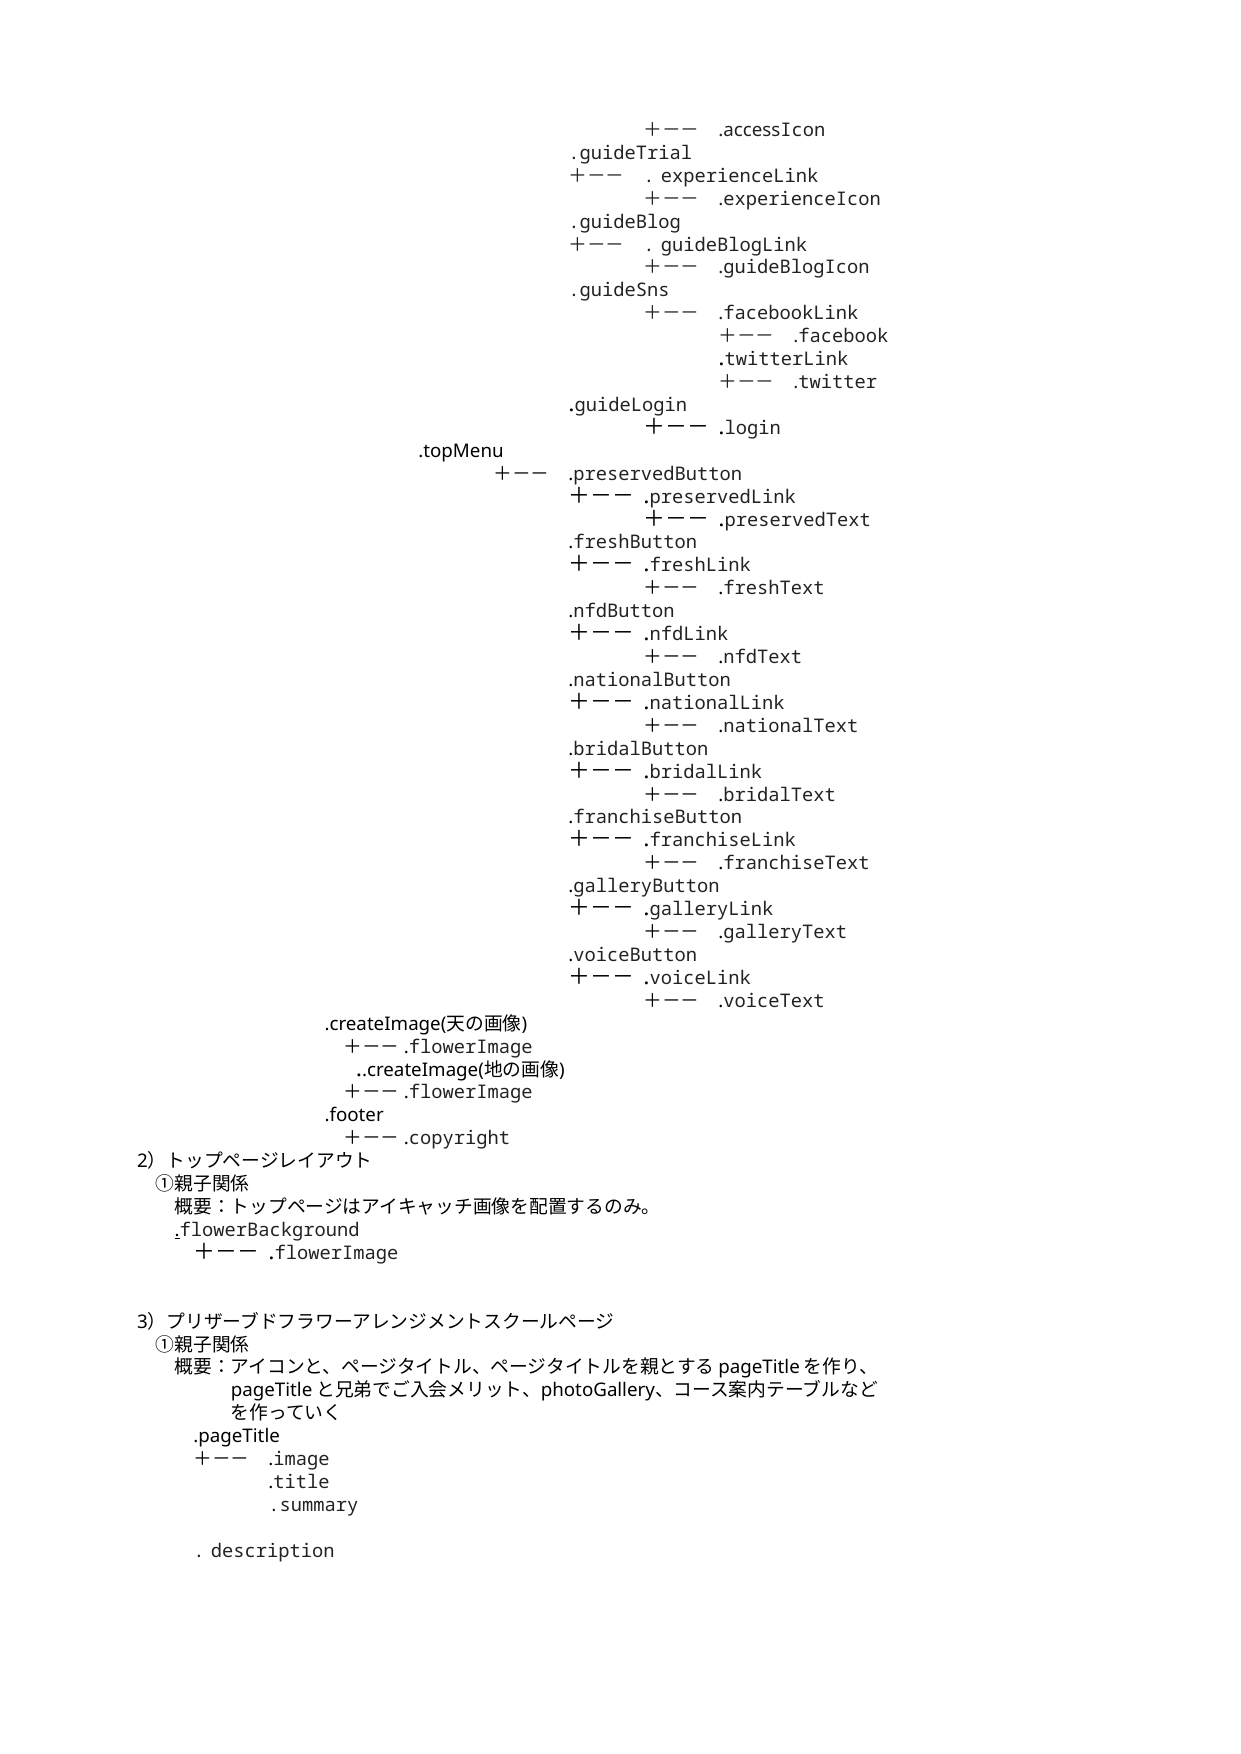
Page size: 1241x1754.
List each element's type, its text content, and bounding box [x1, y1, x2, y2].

text . description [118, 1539, 1122, 1562]
text ＋－－ . experienceLink [118, 164, 1122, 187]
text ＋－－ .image [118, 1447, 1122, 1470]
text 3）プリザーブドフラワーアレンジメントスクールページ [118, 1310, 1122, 1333]
text 2）トップページレイアウト [118, 1149, 1122, 1172]
text を作っていく [118, 1401, 1122, 1424]
text .createImage(天の画像) [118, 1012, 1122, 1035]
text ..createImage(地の画像) [118, 1058, 1122, 1081]
text .guideLogin [118, 393, 1122, 416]
text .freshButton [118, 531, 1122, 553]
text .pageTitle [118, 1424, 1122, 1447]
text ＋－－ .bridalLink [118, 760, 1122, 783]
text ＋－－ .voiceText [118, 989, 1122, 1012]
text .twitterLink [118, 347, 1122, 370]
text ＋－－ .nationalText [118, 714, 1122, 737]
text ＋－－ .facebookLink [118, 301, 1122, 324]
text ＋－－ .voiceLink [118, 966, 1122, 989]
text ＋－－ .freshText [118, 576, 1122, 599]
text .voiceButton [118, 943, 1122, 966]
text ＋－－ .galleryLink [118, 897, 1122, 920]
text .footer [118, 1103, 1122, 1126]
text ＋－－ .nfdLink [118, 622, 1122, 645]
text ＋－－ .nfdText [118, 645, 1122, 668]
text ＋－－ .preservedText [118, 508, 1122, 531]
text ＋－－ .franchiseText [118, 851, 1122, 874]
text .franchiseButton [118, 806, 1122, 828]
text ＋－－ .twitter [118, 370, 1122, 393]
text ＋－－ .accessIcon [118, 118, 1122, 141]
text ＋－－ .preservedLink [118, 485, 1122, 508]
text 概要：アイコンと、ページタイトル、ページタイトルを親とするpageTitleを作り、 [118, 1356, 1122, 1378]
text ＋－－ .experienceIcon [118, 187, 1122, 210]
text .bridalButton [118, 737, 1122, 760]
text ＋－－ .bridalText [118, 783, 1122, 806]
text .guideTrial [118, 141, 1122, 164]
text .title [118, 1470, 1122, 1493]
text ＋－－ .flowerImage [118, 1035, 1122, 1058]
text ＋－－ . guideBlogLink [118, 233, 1122, 256]
text .galleryButton [118, 874, 1122, 897]
text ＋－－ .franchiseLink [118, 828, 1122, 851]
text ＋－－ .guideBlogIcon [118, 256, 1122, 278]
text 概要：トップページはアイキャッチ画像を配置するのみ。 [118, 1195, 1122, 1218]
text .nationalButton [118, 668, 1122, 691]
text .flowerBackground [118, 1218, 1122, 1241]
text .nfdButton [118, 599, 1122, 622]
text .guideSns [118, 278, 1122, 301]
text ＋－－ .login [118, 416, 1122, 439]
text ＋－－ .nationalLink [118, 691, 1122, 714]
text ＋－－ .copyright [118, 1126, 1122, 1149]
text ①親子関係 [118, 1333, 1122, 1356]
text ＋－－ .flowerImage [118, 1241, 1122, 1264]
text ①親子関係 [118, 1172, 1122, 1195]
text .topMenu [118, 439, 1122, 462]
text .guideBlog [118, 210, 1122, 233]
text ＋－－ .flowerImage [118, 1081, 1122, 1103]
text ＋－－ .galleryText [118, 920, 1122, 943]
text ＋－－ .facebook [118, 324, 1122, 347]
text pageTitleと兄弟でご入会メリット、photoGallery、コース案内テーブルなど [118, 1378, 1122, 1401]
text .summary [118, 1493, 1122, 1516]
text ＋－－ .preservedButton [118, 462, 1122, 485]
text ＋－－ .freshLink [118, 553, 1122, 576]
